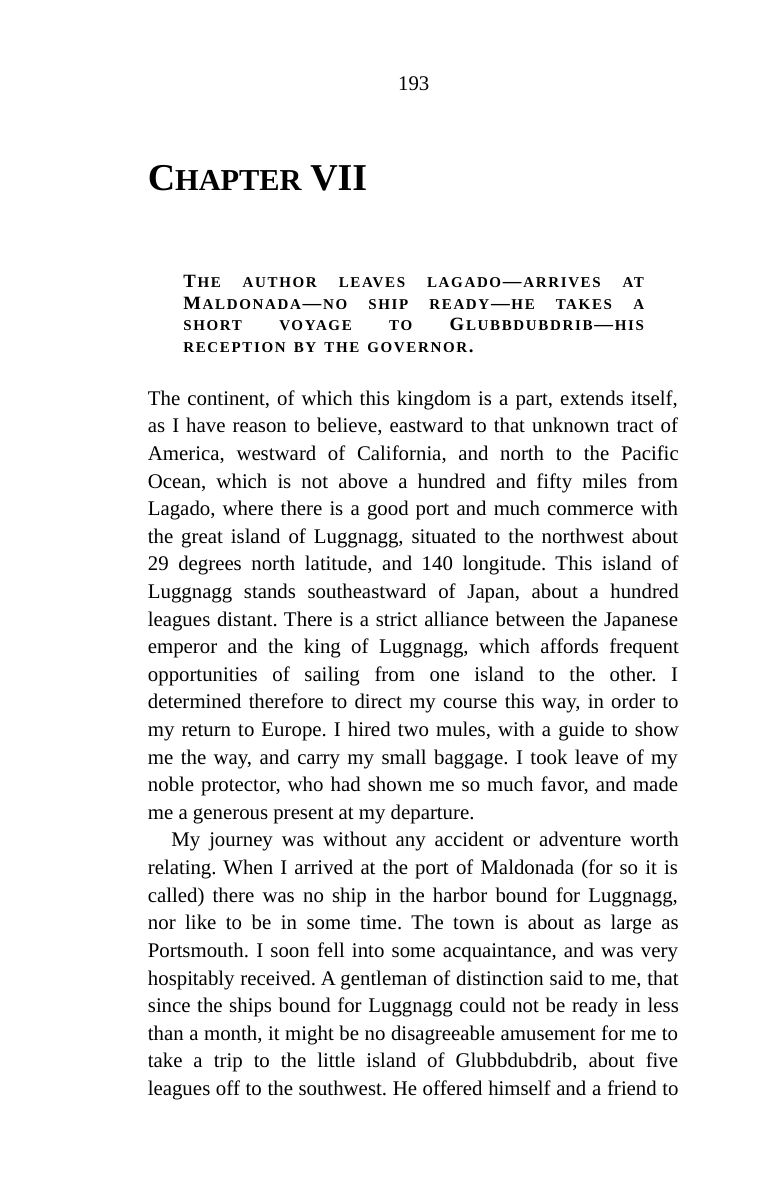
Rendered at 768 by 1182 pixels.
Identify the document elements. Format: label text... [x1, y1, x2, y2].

subtitle Chapter VII [148, 155, 679, 198]
text The author leaves lagado—arrives at Maldonada—no ship ready—he takes a short voyage to Glubbdubdrib—his reception by the governor. [183, 270, 644, 356]
text My journey was without any accident or adventure worth relating. When I arrived at the port of Maldonada (for so it is called) there was no ship in the harbor bound for Luggnagg, nor like to be in some time. The town is about as large as Portsmouth. I soon fell into some acquaintance, and was very hospitably received. A gentleman of distinction said to me, that since the ships bound for Luggnagg could not be ready in less than a month, it might be no disagreeable amusement for me to take a trip to the little island of Glubbdubdrib, about five leagues off to the southwest. He offered himself and a friend to [148, 827, 679, 1100]
text The continent, of which this kingdom is a part, extends itself, as I have reason to believe, eastward to that unknown tract of America, westward of California, and north to the Pacific Ocean, which is not above a hundred and fifty miles from Lagado, where there is a good port and much commerce with the great island of Luggnagg, situated to the northwest about 29 degrees north latitude, and 140 longitude. This island of Luggnagg stands southeastward of Japan, about a hundred leagues distant. There is a strict alliance between the Japanese emperor and the king of Luggnagg, which affords frequent opportunities of sailing from one island to the other. I determined therefore to direct my course this way, in order to my return to Europe. I hired two mules, with a guide to show me the way, and carry my small baggage. I took leave of my noble protector, who had shown me so much favor, and made me a generous present at my departure. [148, 386, 679, 824]
